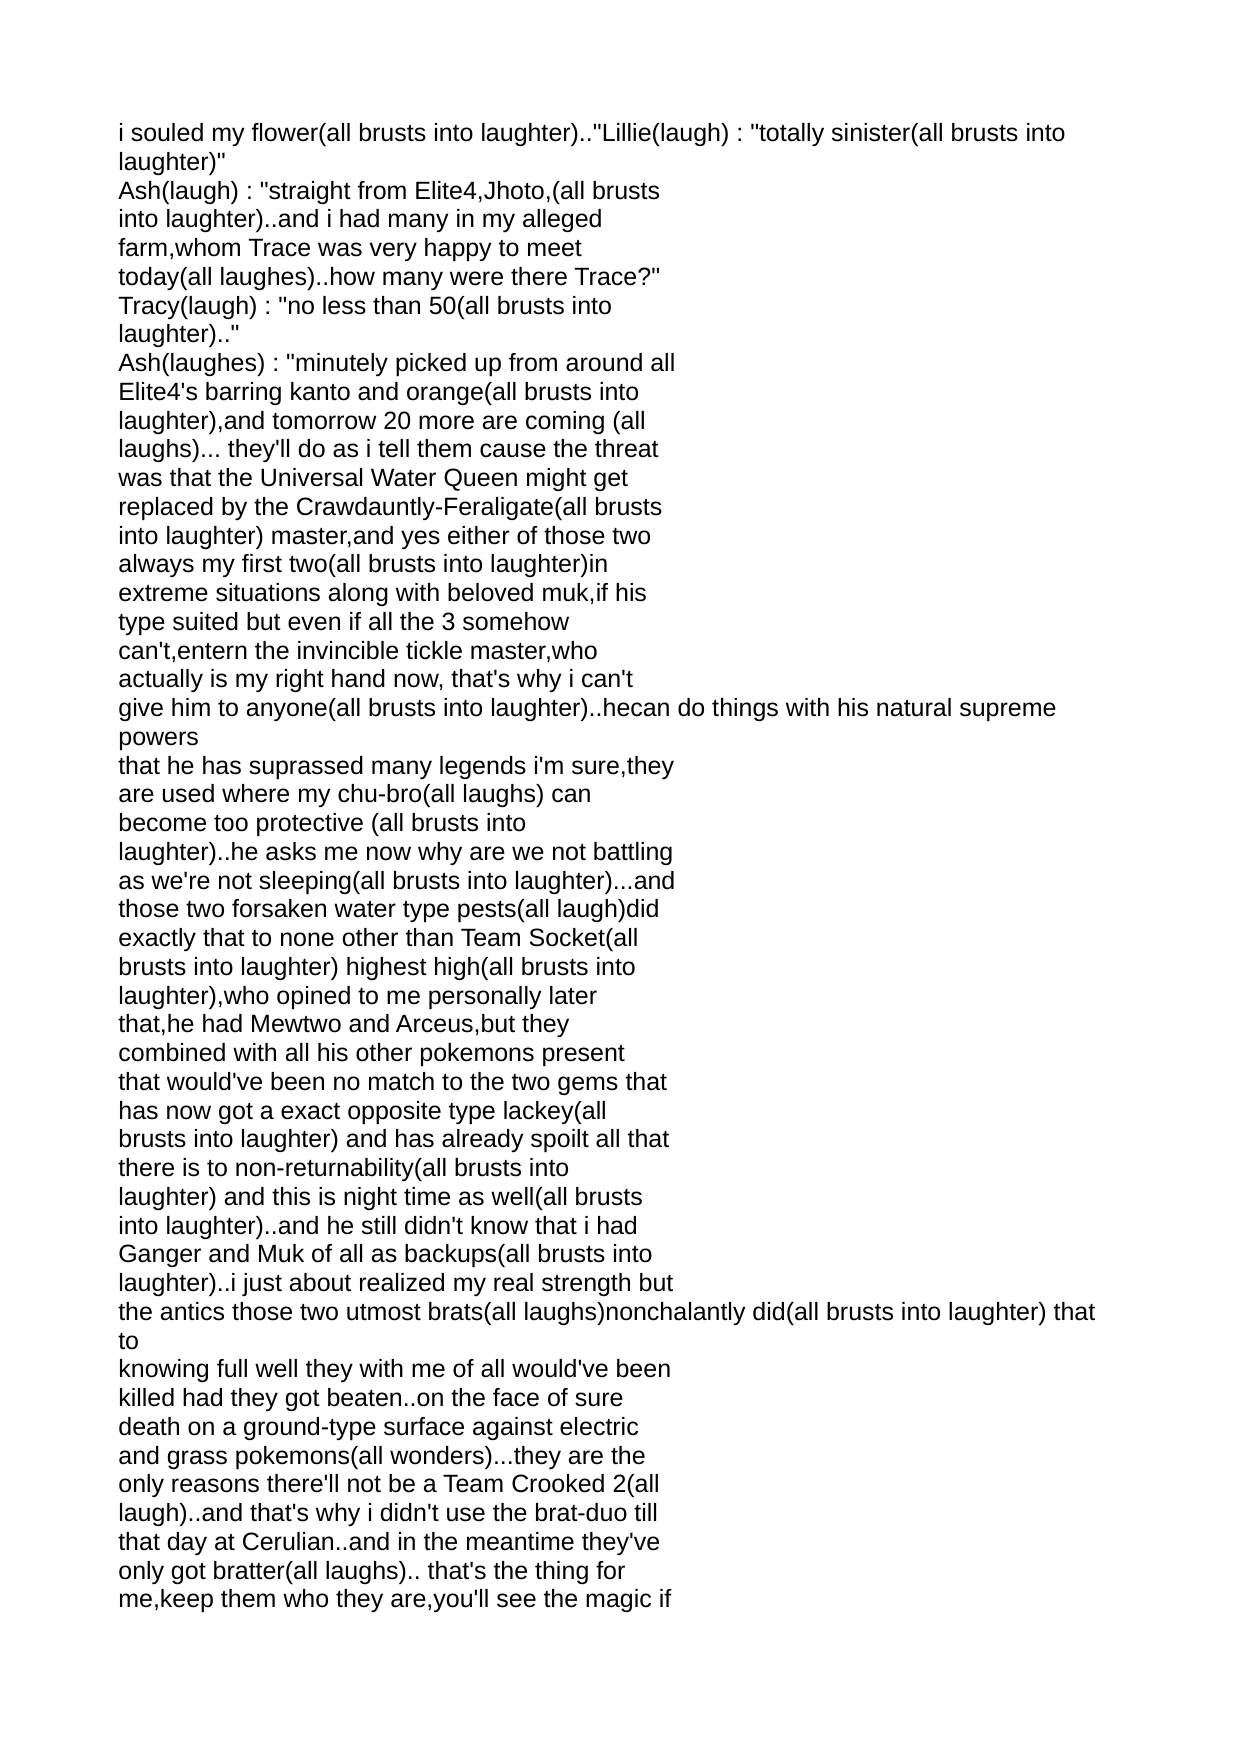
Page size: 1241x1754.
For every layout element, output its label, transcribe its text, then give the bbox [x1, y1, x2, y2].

text laughter)..he asks me now why are we not battling [118, 837, 1122, 866]
text give him to anyone(all brusts into laughter)..hecan do things with his natural supreme powers [118, 693, 1122, 751]
text me,keep them who they are,you'll see the magic if [118, 1584, 1122, 1613]
text into laughter)..and he still didn't know that i had [118, 1211, 1122, 1239]
text into laughter) master,and yes either of those two [118, 521, 1122, 549]
text extreme situations along with beloved muk,if his [118, 578, 1122, 607]
text death on a ground-type surface against electric [118, 1412, 1122, 1441]
text there is to non-returnability(all brusts into [118, 1153, 1122, 1182]
text Ganger and Muk of all as backups(all brusts into [118, 1239, 1122, 1268]
text Ash(laugh) : "straight from Elite4,Jhoto,(all brusts [118, 176, 1122, 204]
text farm,whom Trace was very happy to meet [118, 233, 1122, 262]
text killed had they got beaten..on the face of sure [118, 1383, 1122, 1412]
text laughs)... they'll do as i tell them cause the threat [118, 434, 1122, 463]
text laughter)" [118, 147, 1122, 176]
text exactly that to none other than Team Socket(all [118, 923, 1122, 952]
text brusts into laughter) highest high(all brusts into [118, 952, 1122, 981]
text brusts into laughter) and has already spoilt all that [118, 1124, 1122, 1153]
text combined with all his other pokemons present [118, 1038, 1122, 1067]
text has now got a exact opposite type lackey(all [118, 1096, 1122, 1124]
text laughter) and this is night time as well(all brusts [118, 1182, 1122, 1211]
text that he has suprassed many legends i'm sure,they [118, 751, 1122, 779]
text type suited but even if all the 3 somehow [118, 607, 1122, 636]
text into laughter)..and i had many in my alleged [118, 204, 1122, 233]
text laughter).." [118, 319, 1122, 348]
text laugh)..and that's why i didn't use the brat-duo till [118, 1498, 1122, 1527]
text always my first two(all brusts into laughter)in [118, 549, 1122, 578]
text and grass pokemons(all wonders)...they are the [118, 1441, 1122, 1469]
text Elite4's barring kanto and orange(all brusts into [118, 377, 1122, 406]
text that would've been no match to the two gems that [118, 1067, 1122, 1096]
text that day at Cerulian..and in the meantime they've [118, 1527, 1122, 1556]
text i souled my flower(all brusts into laughter).."Lillie(laugh) : "totally sinister(all brusts into [118, 118, 1122, 147]
text become too protective (all brusts into [118, 808, 1122, 837]
text today(all laughes)..how many were there Trace?" [118, 262, 1122, 291]
text actually is my right hand now, that's why i can't [118, 664, 1122, 693]
text can't,entern the invincible tickle master,who [118, 636, 1122, 664]
text the antics those two utmost brats(all laughs)nonchalantly did(all brusts into laughter) that to [118, 1297, 1122, 1354]
text Tracy(laugh) : "no less than 50(all brusts into [118, 291, 1122, 319]
text are used where my chu-bro(all laughs) can [118, 779, 1122, 808]
text laughter),who opined to me personally later [118, 981, 1122, 1009]
text only reasons there'll not be a Team Crooked 2(all [118, 1469, 1122, 1498]
text was that the Universal Water Queen might get [118, 463, 1122, 492]
text as we're not sleeping(all brusts into laughter)...and [118, 866, 1122, 894]
text only got bratter(all laughs).. that's the thing for [118, 1556, 1122, 1584]
text replaced by the Crawdauntly-Feraligate(all brusts [118, 492, 1122, 521]
text Ash(laughes) : "minutely picked up from around all [118, 348, 1122, 377]
text laughter),and tomorrow 20 more are coming (all [118, 406, 1122, 434]
text that,he had Mewtwo and Arceus,but they [118, 1009, 1122, 1038]
text those two forsaken water type pests(all laugh)did [118, 894, 1122, 923]
text laughter)..i just about realized my real strength but [118, 1268, 1122, 1297]
text knowing full well they with me of all would've been [118, 1354, 1122, 1383]
